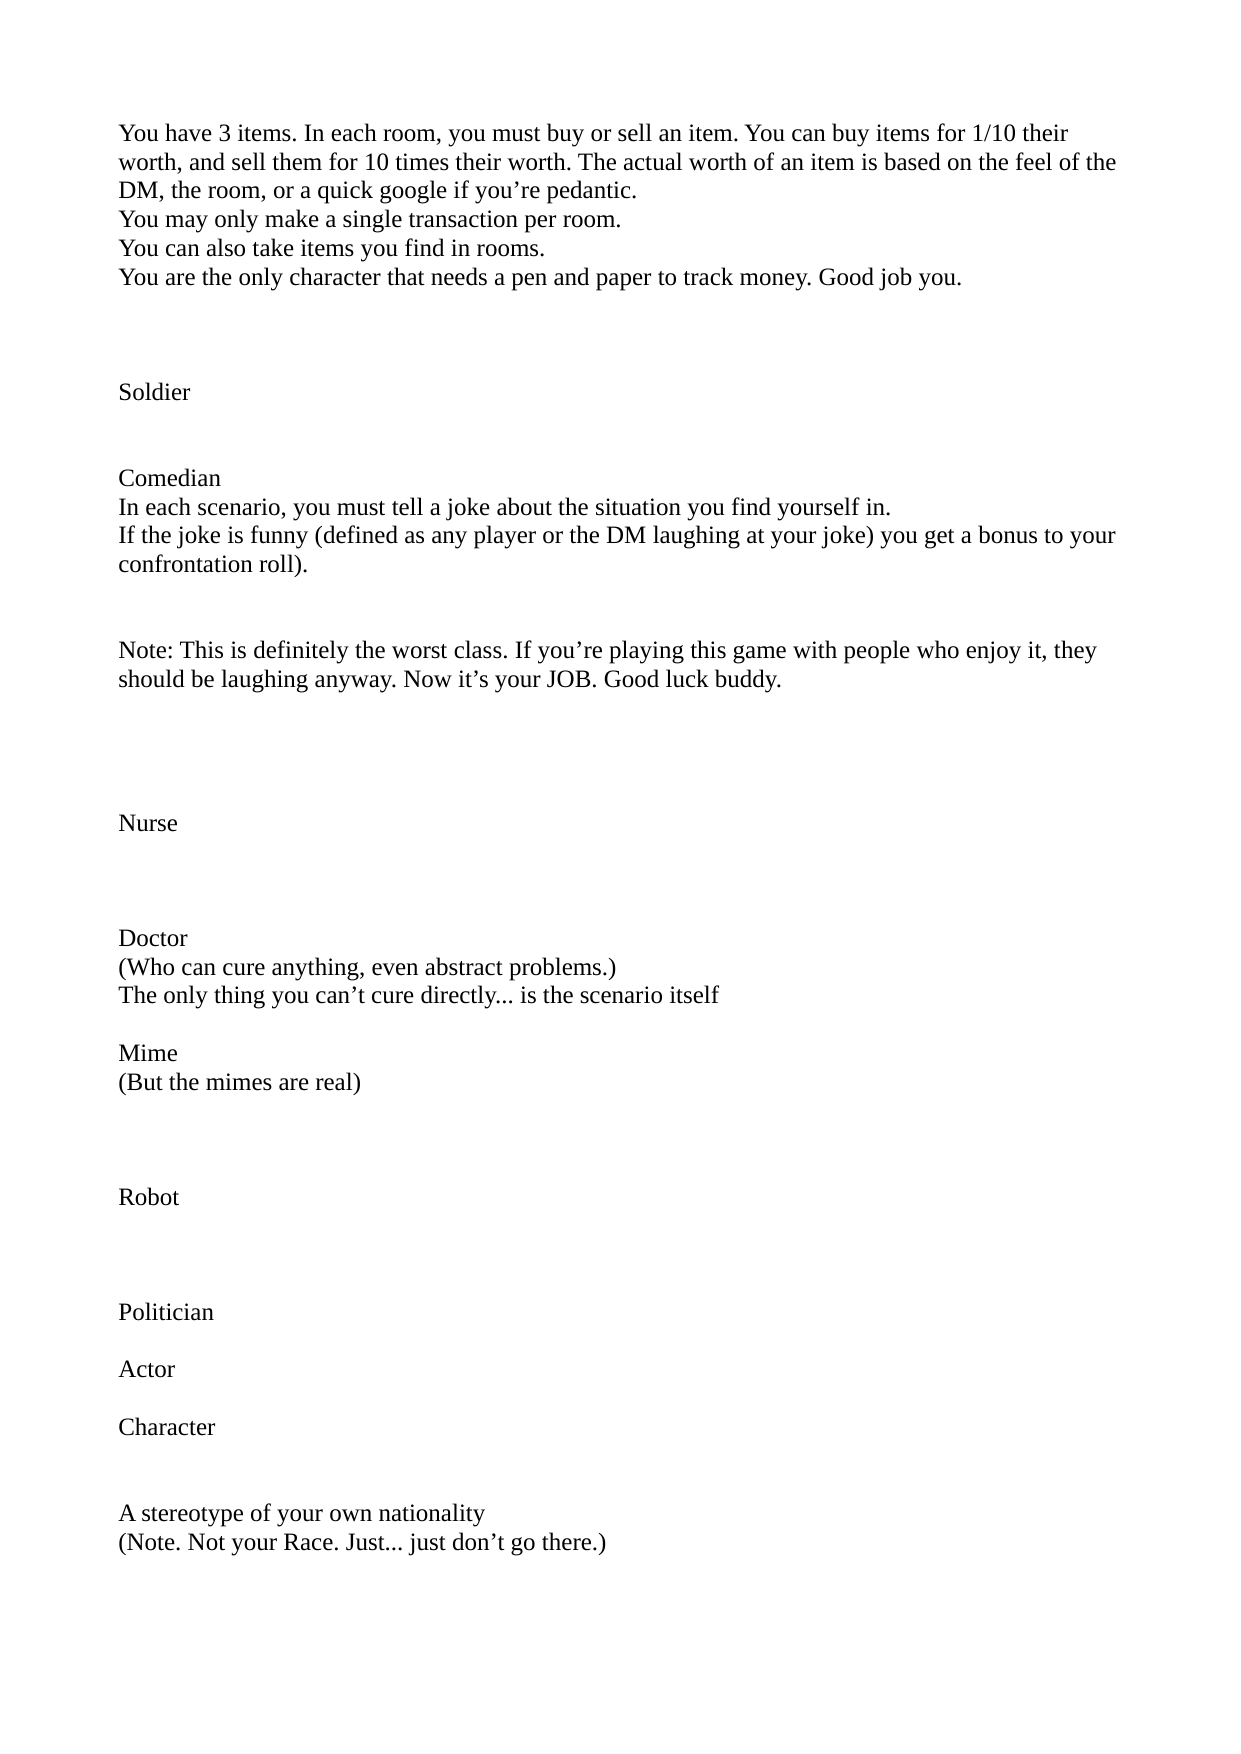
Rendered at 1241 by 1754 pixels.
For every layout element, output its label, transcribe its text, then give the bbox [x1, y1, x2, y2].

text You may only make a single transaction per room. [118, 204, 1122, 233]
text Robot [118, 1182, 1122, 1211]
text (Who can cure anything, even abstract problems.) [118, 952, 1122, 981]
text If the joke is funny (defined as any player or the DM laughing at your joke) you get a bonus to your confrontation roll). [118, 521, 1122, 578]
text Mime [118, 1038, 1122, 1067]
text Actor [118, 1354, 1122, 1383]
text Note: This is definitely the worst class. If you’re playing this game with people who enjoy it, they should be laughing anyway. Now it’s your JOB. Good luck buddy. [118, 636, 1122, 693]
text The only thing you can’t cure directly... is the scenario itself [118, 981, 1122, 1009]
text You can also take items you find in rooms. [118, 233, 1122, 262]
text You are the only character that needs a pen and paper to track money. Good job you. [118, 262, 1122, 291]
text Comedian [118, 463, 1122, 492]
text In each scenario, you must tell a joke about the situation you find yourself in. [118, 492, 1122, 521]
text Soldier [118, 377, 1122, 406]
text Nurse [118, 808, 1122, 837]
text A stereotype of your own nationality [118, 1498, 1122, 1527]
text Character [118, 1412, 1122, 1441]
text Doctor [118, 923, 1122, 952]
text (Note. Not your Race. Just... just don’t go there.) [118, 1527, 1122, 1556]
text Politician [118, 1297, 1122, 1326]
text You have 3 items. In each room, you must buy or sell an item. You can buy items for 1/10 their worth, and sell them for 10 times their worth. The actual worth of an item is based on the feel of the DM, the room, or a quick google if you’re pedantic. [118, 118, 1122, 204]
text (But the mimes are real) [118, 1067, 1122, 1096]
